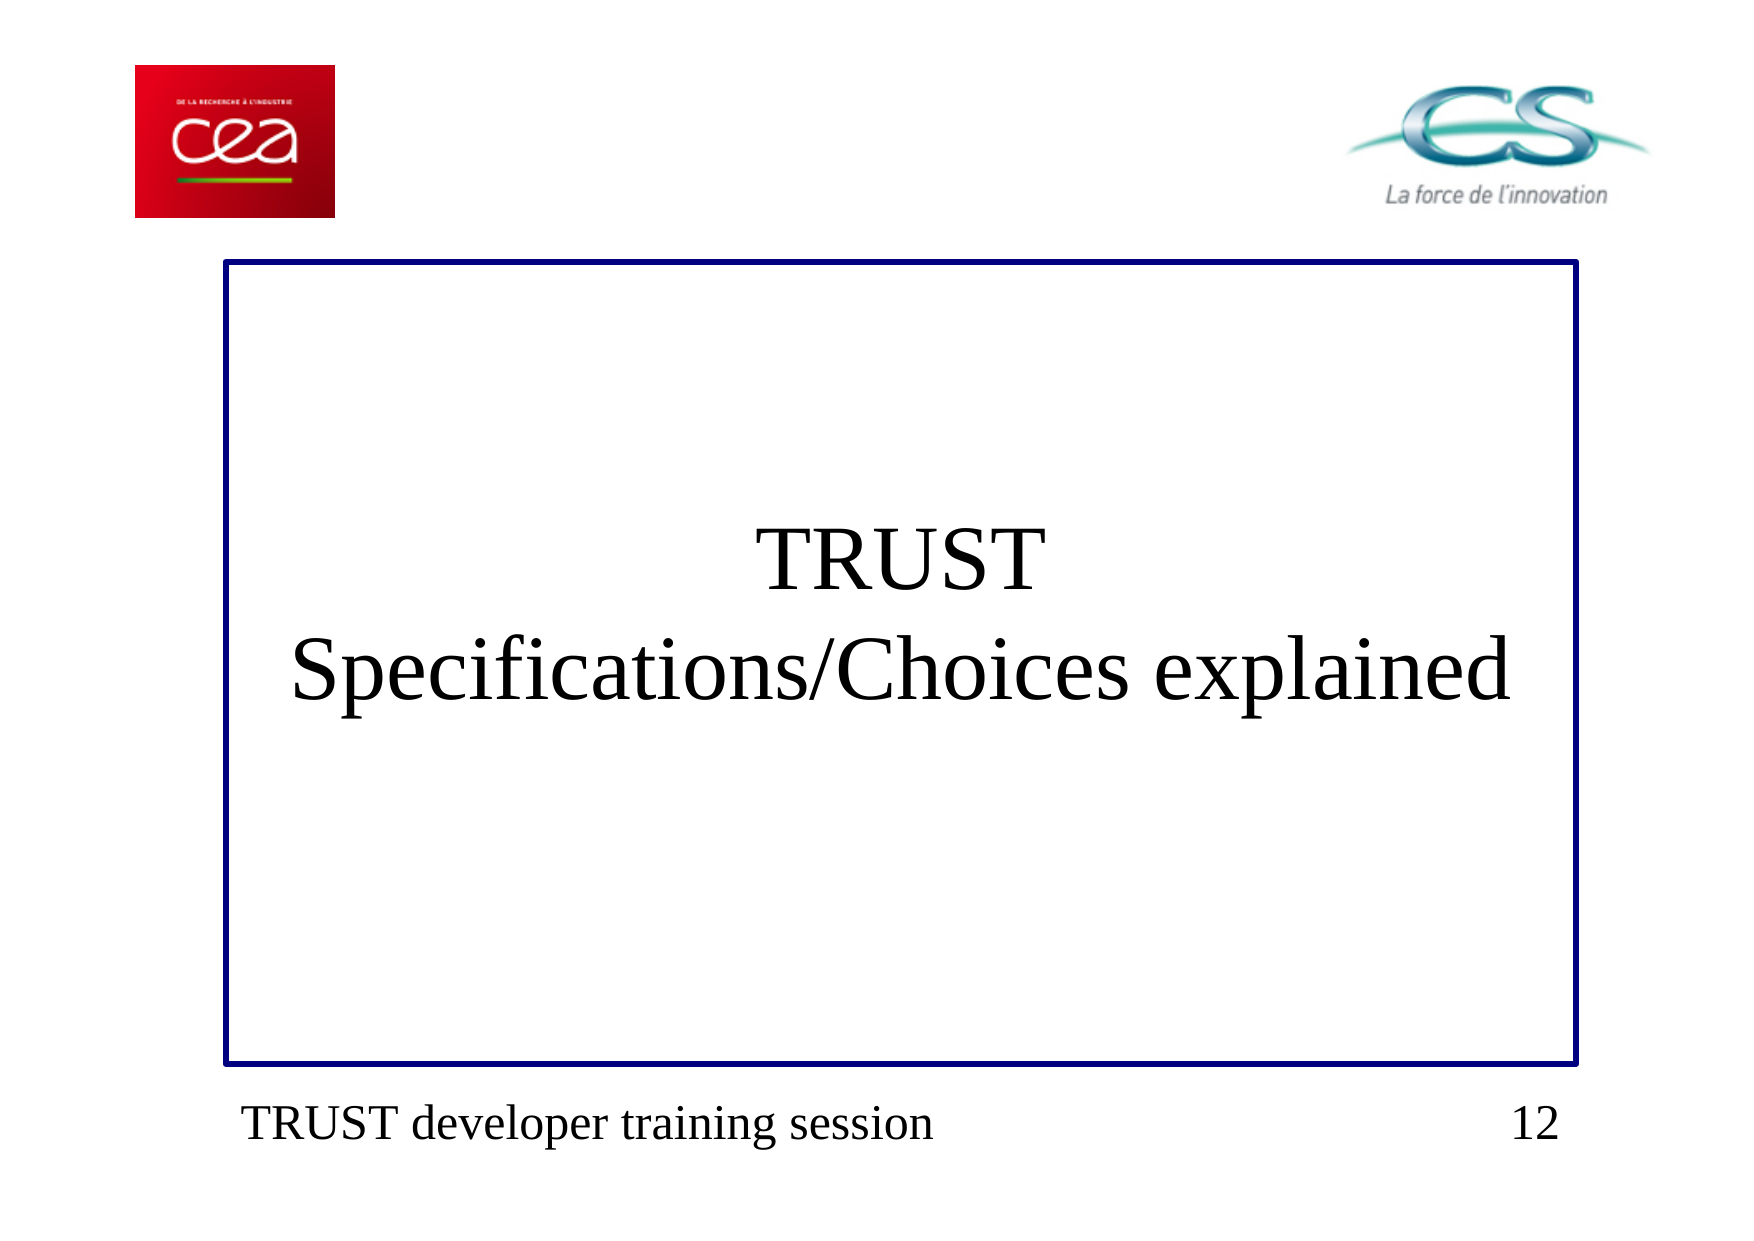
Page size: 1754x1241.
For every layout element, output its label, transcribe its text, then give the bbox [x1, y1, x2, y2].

title TRUST Specifications/Choices explained [225, 261, 1577, 1064]
picture [135, 65, 335, 218]
picture [1340, 73, 1662, 218]
